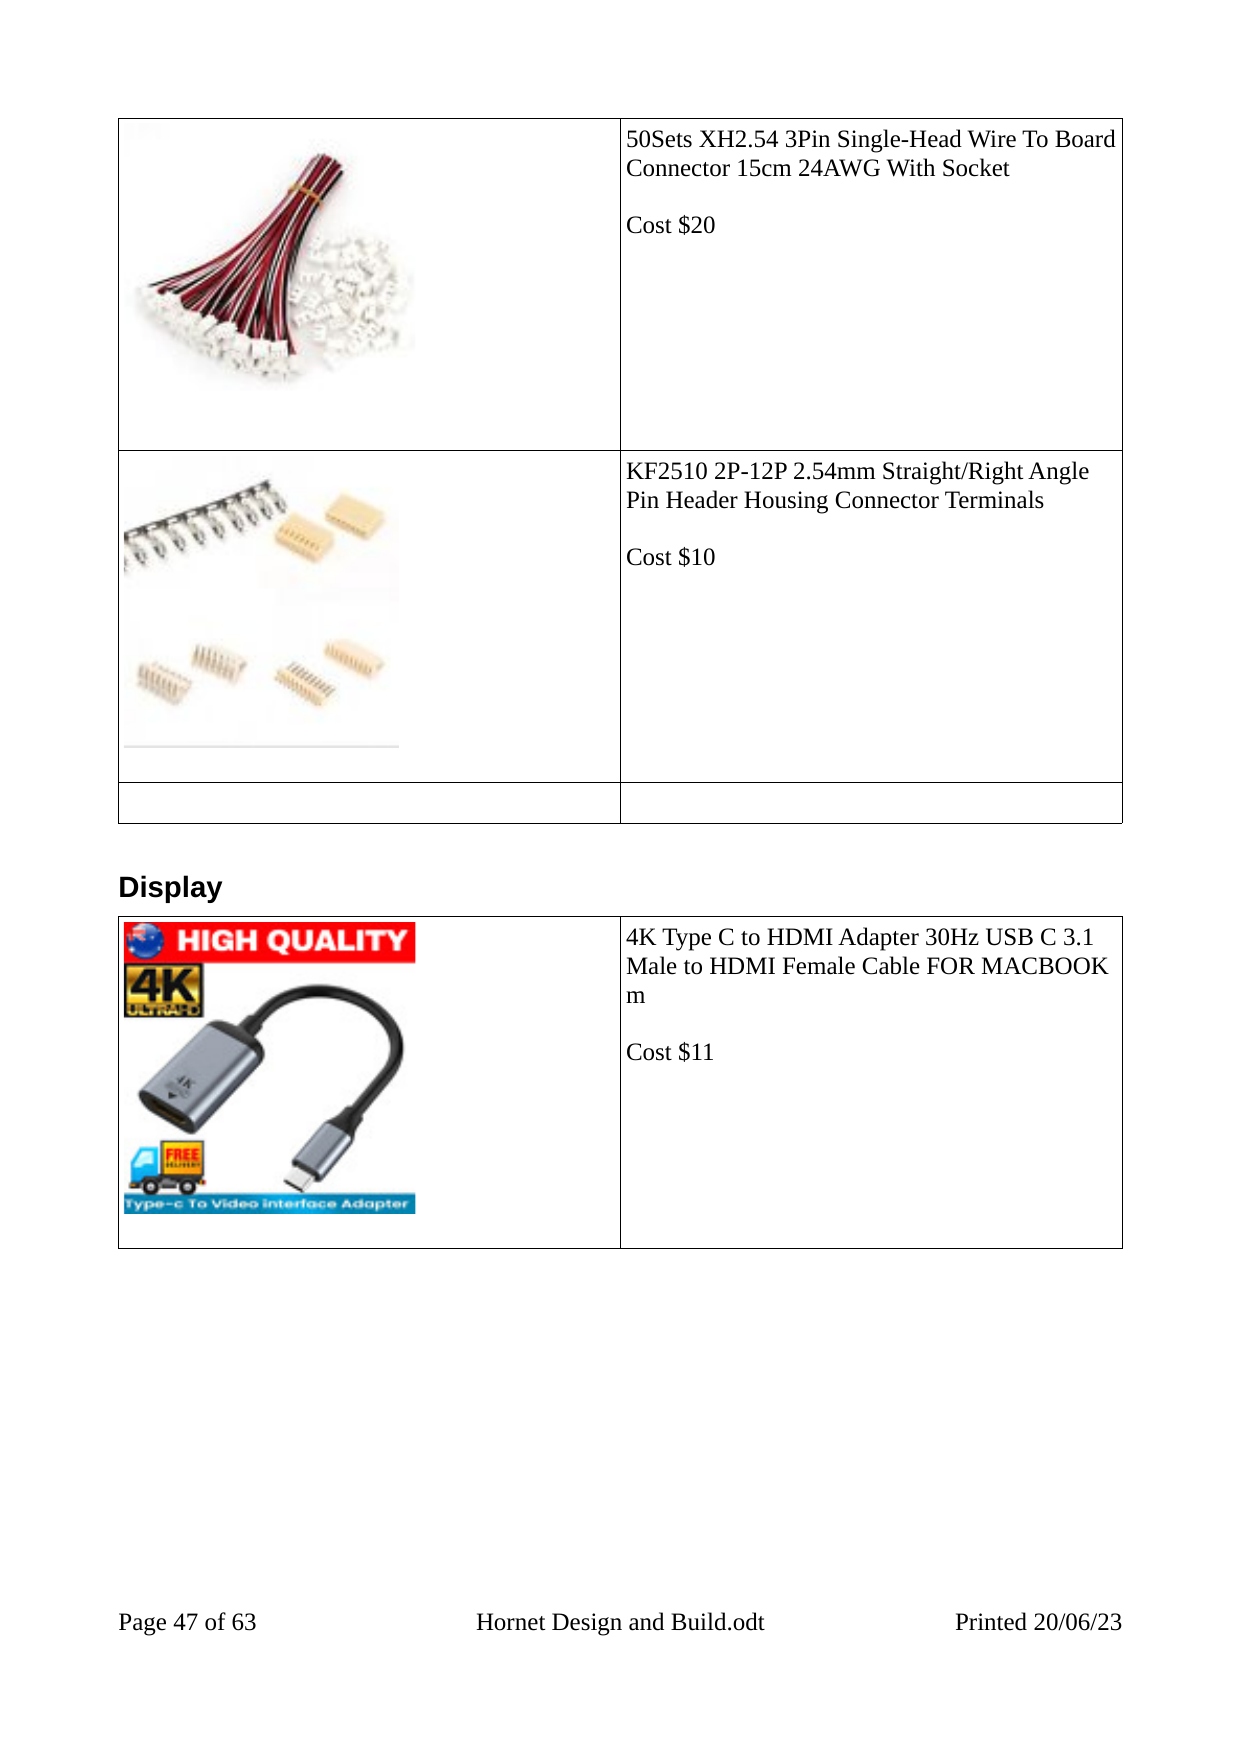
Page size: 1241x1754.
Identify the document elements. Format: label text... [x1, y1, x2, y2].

subtitle Display [118, 870, 1122, 904]
picture [123, 922, 416, 1214]
table_cell KF2510 2P-12P 2.54mm Straight/Right Angle Pin Header Housing Connector Terminals Cost $10 [621, 451, 1122, 782]
picture [263, 1199, 337, 1209]
table_cell [119, 451, 620, 782]
picture [123, 123, 416, 416]
picture [188, 1199, 208, 1209]
table_cell [119, 119, 620, 450]
table_cell [621, 783, 1122, 822]
picture [341, 1199, 408, 1211]
table_cell [119, 783, 620, 822]
table_cell 50Sets XH2.54 3Pin Single-Head Wire To Board Connector 15cm 24AWG With Socket Cost $20 [621, 119, 1122, 450]
picture [211, 1199, 258, 1209]
picture [123, 456, 399, 748]
table_header [119, 917, 620, 1248]
table_header 4K Type C to HDMI Adapter 30Hz USB C 3.1 Male to HDMI Female Cable FOR MACBOOK m Cost $11 [621, 917, 1122, 1248]
